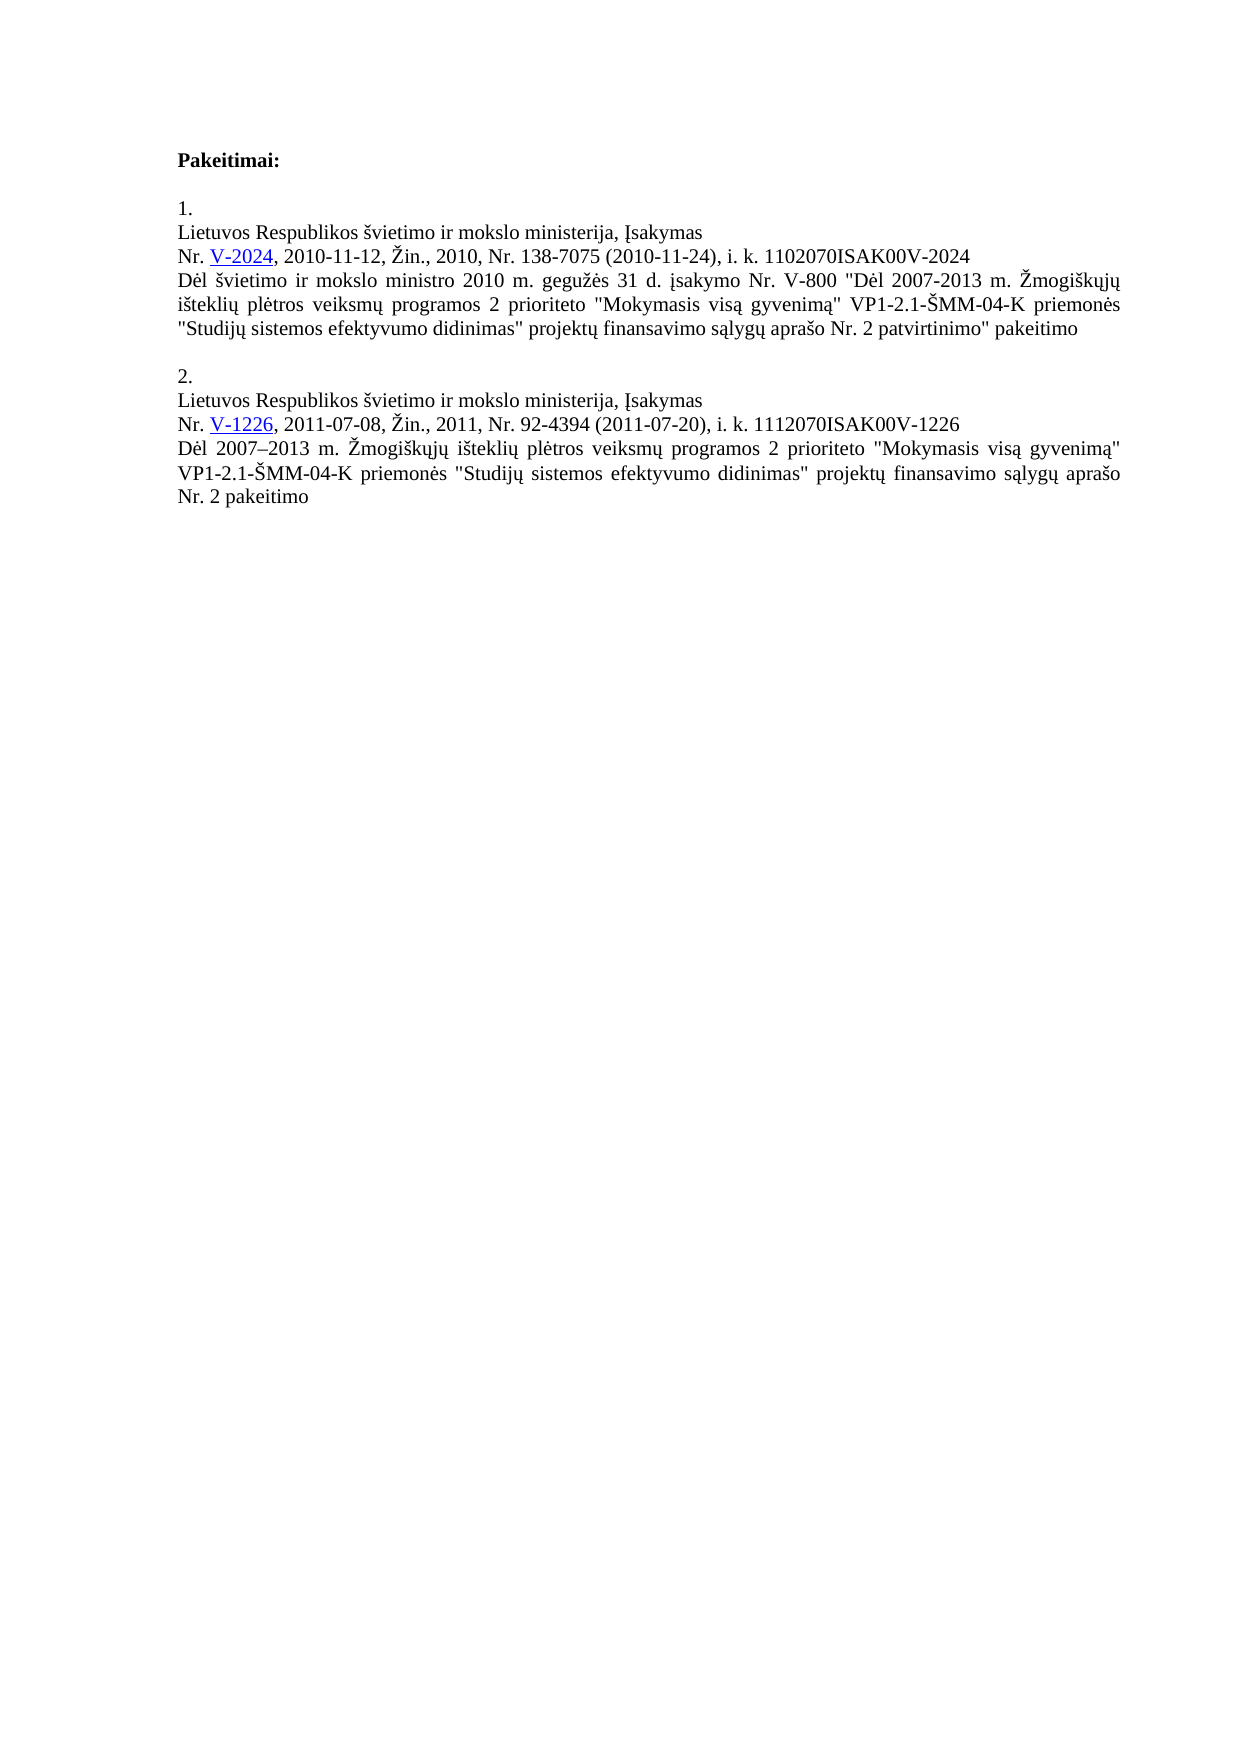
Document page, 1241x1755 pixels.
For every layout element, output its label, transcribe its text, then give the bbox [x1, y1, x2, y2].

text Dėl švietimo ir mokslo ministro 2010 m. gegužės 31 d. įsakymo Nr. V-800 "Dėl 2007-2013 m. Žmogiškųjų išteklių plėtros veiksmų programos 2 prioriteto "Mokymasis visą gyvenimą" VP1-2.1-ŠMM-04-K priemonės "Studijų sistemos efektyvumo didinimas" projektų finansavimo sąlygų aprašo Nr. 2 patvirtinimo" pakeitimo [177, 268, 1122, 340]
text Lietuvos Respublikos švietimo ir mokslo ministerija, Įsakymas [177, 388, 1122, 412]
text Lietuvos Respublikos švietimo ir mokslo ministerija, Įsakymas [177, 220, 1122, 244]
text Pakeitimai: [177, 148, 1122, 172]
text 2. [177, 364, 1122, 388]
text Nr. V-2024, 2010-11-12, Žin., 2010, Nr. 138-7075 (2010-11-24), i. k. 1102070ISAK00V-2024 [177, 244, 1122, 268]
text Nr. V-1226, 2011-07-08, Žin., 2011, Nr. 92-4394 (2011-07-20), i. k. 1112070ISAK00V-1226 [177, 412, 1122, 436]
text 1. [177, 196, 1122, 220]
text Dėl 2007–2013 m. Žmogiškųjų išteklių plėtros veiksmų programos 2 prioriteto "Mokymasis visą gyvenimą" VP1-2.1-ŠMM-04-K priemonės "Studijų sistemos efektyvumo didinimas" projektų finansavimo sąlygų aprašo Nr. 2 pakeitimo [177, 436, 1122, 508]
